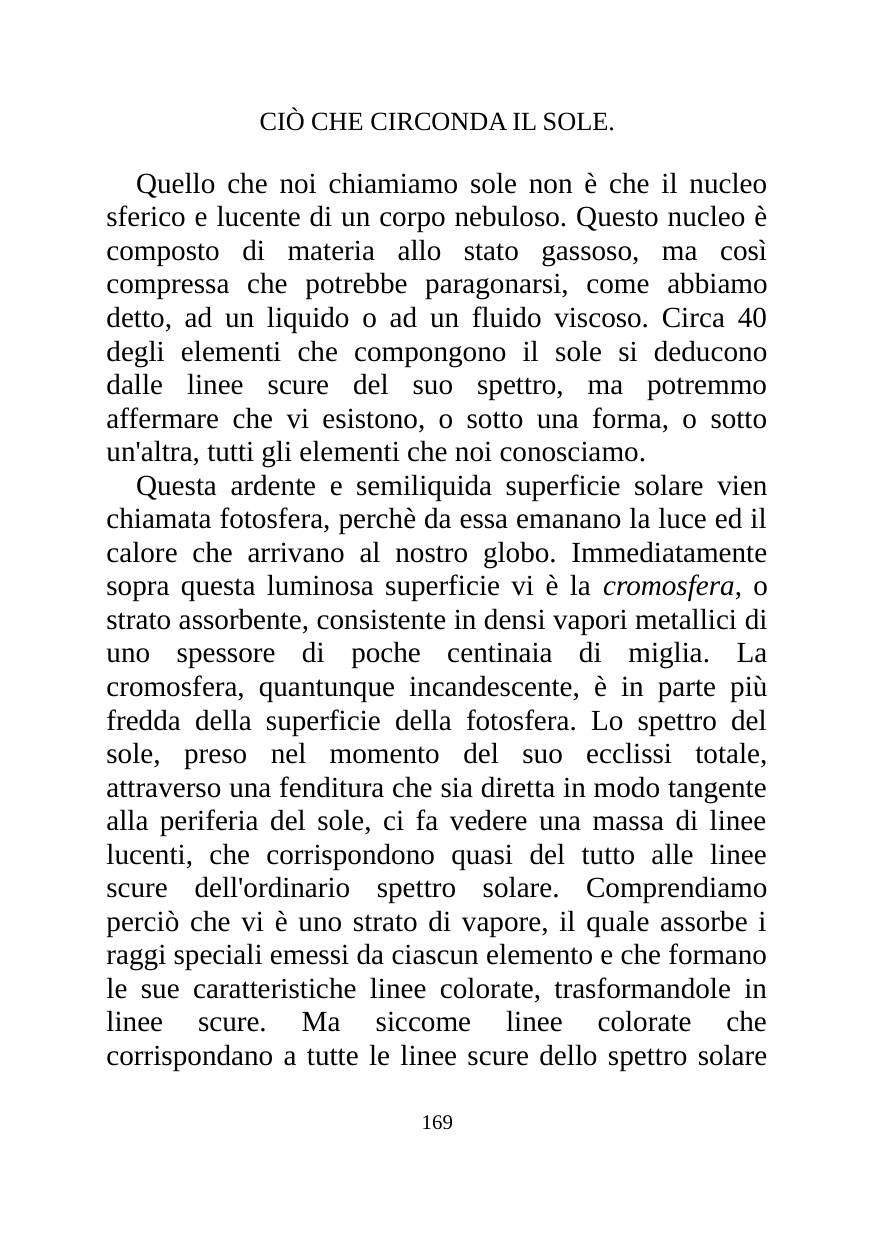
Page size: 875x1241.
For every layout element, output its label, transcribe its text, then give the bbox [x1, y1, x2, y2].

text Questa ardente e semiliquida superficie solare vien chiamata fotosfera, perchè da essa emanano la luce ed il calore che arrivano al nostro globo. Immediatamente sopra questa luminosa superficie vi è la cromosfera, o strato assorbente, consistente in densi vapori metallici di uno spessore di poche centinaia di miglia. La cromosfera, quantunque incandescente, è in parte più fredda della superficie della fotosfera. Lo spettro del sole, preso nel momento del suo ecclissi totale, attraverso una fenditura che sia diretta in modo tangente alla periferia del sole, ci fa vedere una massa di linee lucenti, che corrispondono quasi del tutto alle linee scure dell'ordinario spettro solare. Comprendiamo perciò che vi è uno strato di vapore, il quale assorbe i raggi speciali emessi da ciascun elemento e che formano le sue caratteristiche linee colorate, trasformandole in linee scure. Ma siccome linee colorate che corrispondano a tutte le linee scure dello spettro solare [106, 468, 768, 1072]
subtitle CIÒ CHE CIRCONDA IL SOLE. [106, 106, 768, 136]
text Quello che noi chiamiamo sole non è che il nucleo sferico e lucente di un corpo nebuloso. Questo nucleo è composto di materia allo stato gassoso, ma così compressa che potrebbe paragonarsi, come abbiamo detto, ad un liquido o ad un fluido viscoso. Circa 40 degli elementi che compongono il sole si deducono dalle linee scure del suo spettro, ma potremmo affermare che vi esistono, o sotto una forma, o sotto un'altra, tutti gli elementi che noi conosciamo. [106, 166, 768, 468]
